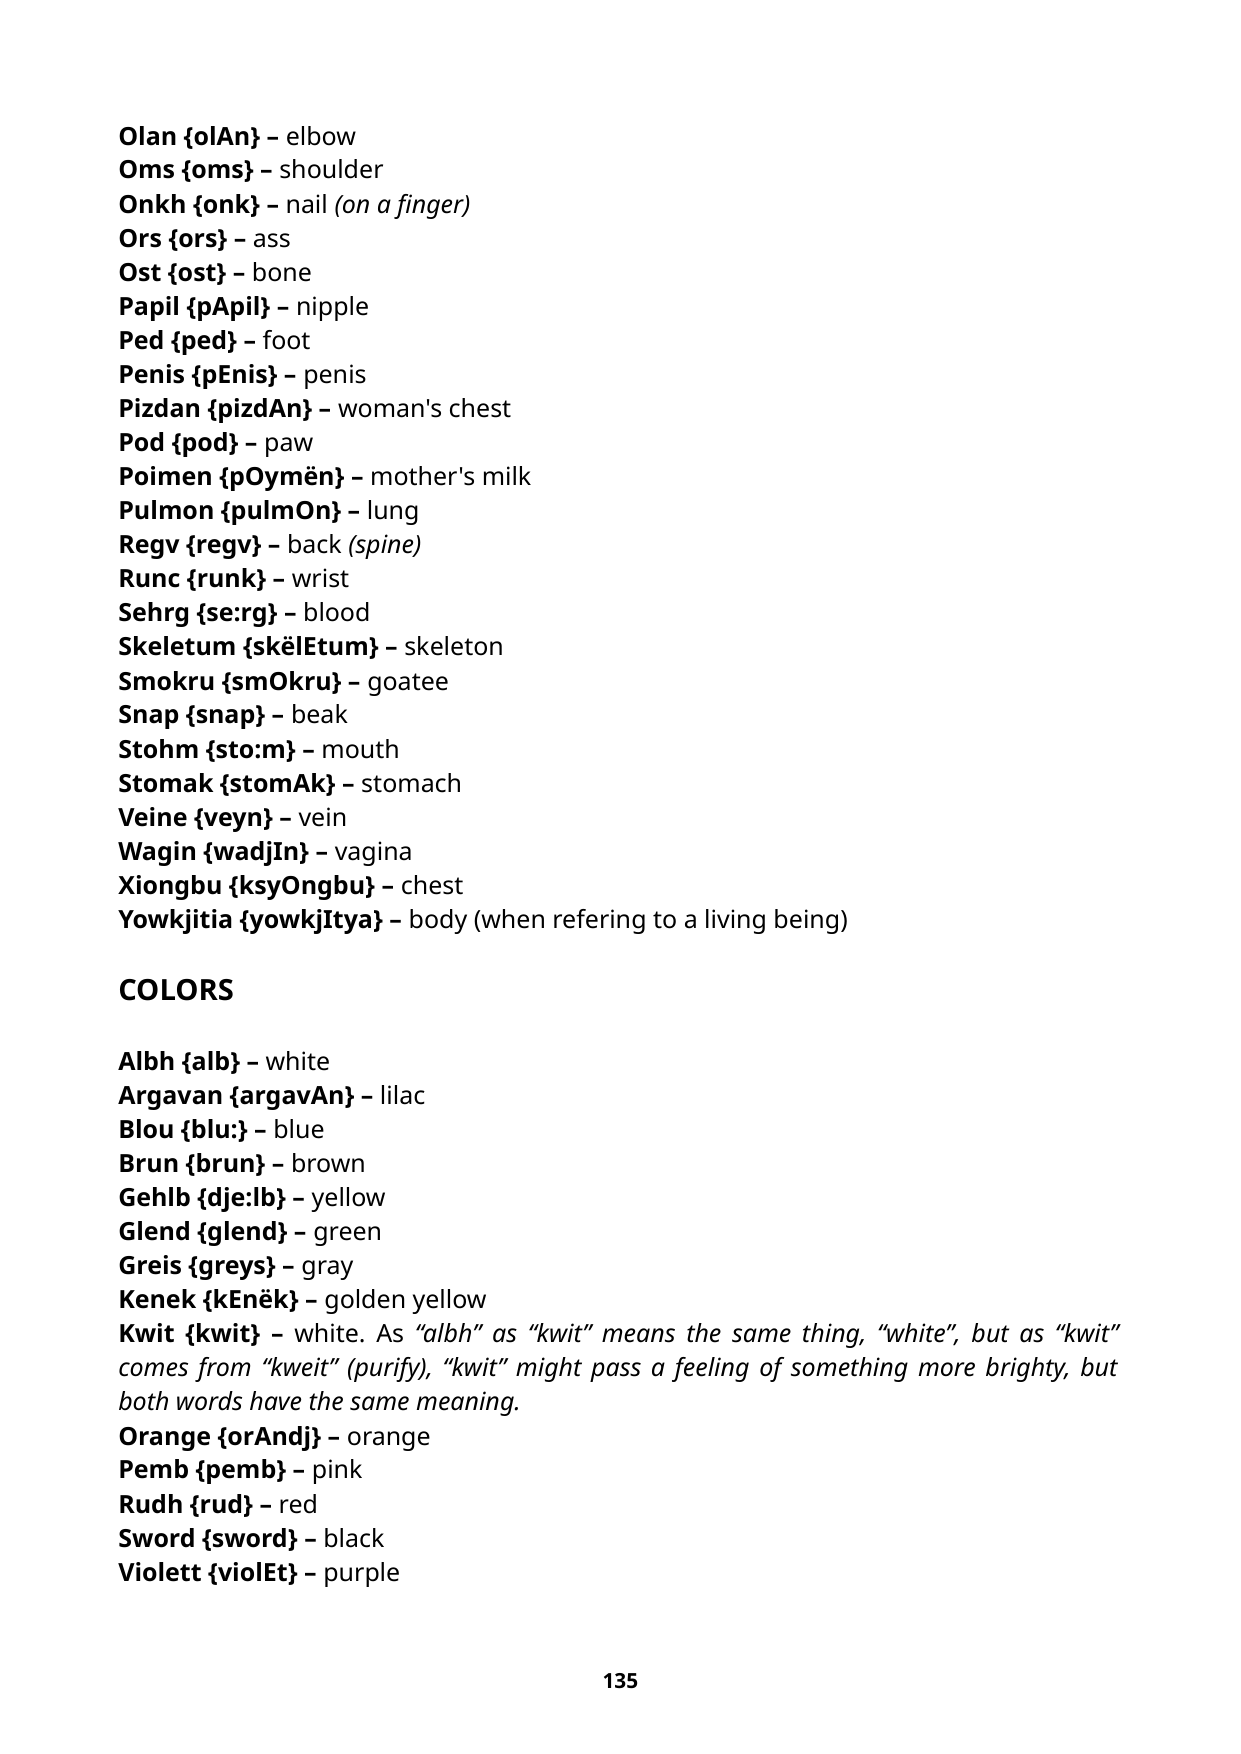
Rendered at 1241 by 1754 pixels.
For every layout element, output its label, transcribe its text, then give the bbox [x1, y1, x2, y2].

text Papil {pApil} – nipple [118, 288, 1122, 322]
text Pulmon {pulmOn} – lung [118, 493, 1122, 527]
text Pemb {pemb} – pink [118, 1452, 1122, 1486]
text Ost {ost} – bone [118, 254, 1122, 288]
text Argavan {argavAn} – lilac [118, 1077, 1122, 1112]
text Blou {blu:} – blue [118, 1112, 1122, 1146]
text Sehrg {se:rg} – blood [118, 595, 1122, 629]
text Brun {brun} – brown [118, 1146, 1122, 1180]
text Penis {pEnis} – penis [118, 357, 1122, 391]
text Orange {orAndj} – orange [118, 1418, 1122, 1452]
text Poimen {pOymën} – mother's milk [118, 459, 1122, 493]
text Skeletum {skëlEtum} – skeleton [118, 629, 1122, 663]
text Regv {regv} – back (spine) [118, 527, 1122, 561]
text Gehlb {dje:lb} – yellow [118, 1180, 1122, 1214]
text Pod {pod} – paw [118, 425, 1122, 459]
text Yowkjitia {yowkjItya} – body (when refering to a living being) [118, 902, 1122, 936]
text Oms {oms} – shoulder [118, 152, 1122, 186]
text Smokru {smOkru} – goatee [118, 663, 1122, 697]
text Rudh {rud} – red [118, 1486, 1122, 1520]
text Ped {ped} – foot [118, 322, 1122, 357]
text Kwit {kwit} – white. As “albh” as “kwit” means the same thing, “white”, but as “kwit” comes from “kweit” (purify), “kwit” might pass a feeling of something more brighty, but both words have the same meaning. [118, 1316, 1122, 1418]
text Albh {alb} – white [118, 1043, 1122, 1077]
text Runc {runk} – wrist [118, 561, 1122, 595]
text Greis {greys} – gray [118, 1248, 1122, 1282]
text Veine {veyn} – vein [118, 799, 1122, 833]
text Olan {olAn} – elbow [118, 118, 1122, 152]
text Sword {sword} – black [118, 1520, 1122, 1554]
text Pizdan {pizdAn} – woman's chest [118, 391, 1122, 425]
text Onkh {onk} – nail (on a finger) [118, 186, 1122, 220]
subtitle COLORS [118, 970, 1122, 1009]
text Snap {snap} – beak [118, 697, 1122, 731]
text Xiongbu {ksyOngbu} – chest [118, 867, 1122, 902]
text Wagin {wadjIn} – vagina [118, 833, 1122, 867]
text Ors {ors} – ass [118, 220, 1122, 254]
text Stohm {sto:m} – mouth [118, 731, 1122, 765]
text Glend {glend} – green [118, 1214, 1122, 1248]
text Kenek {kEnëk} – golden yellow [118, 1282, 1122, 1316]
text Violett {violEt} – purple [118, 1554, 1122, 1588]
text Stomak {stomAk} – stomach [118, 765, 1122, 799]
